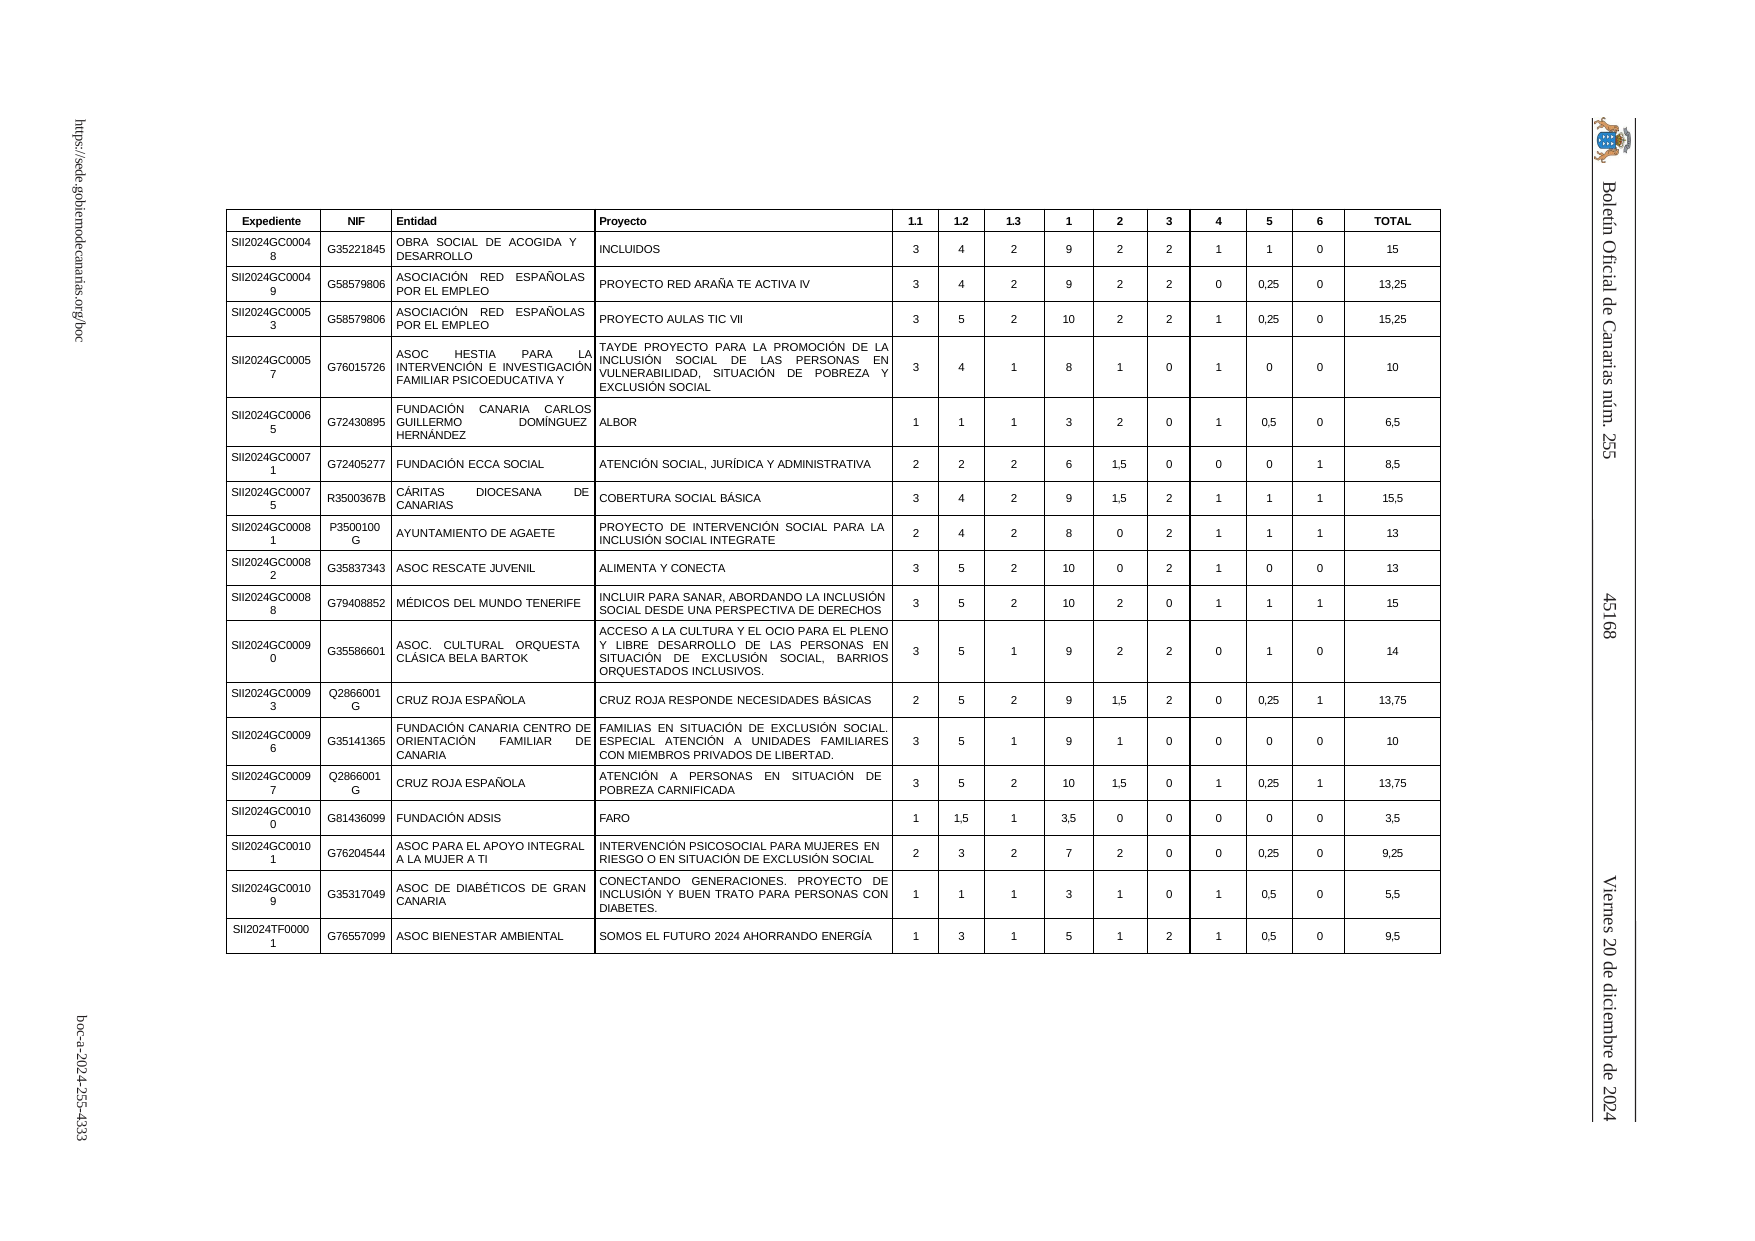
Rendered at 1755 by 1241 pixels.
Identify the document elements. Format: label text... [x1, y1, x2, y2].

table_cell 0 [1247, 718, 1292, 765]
table_cell 2 [1094, 836, 1147, 870]
table_cell 2 [893, 683, 938, 717]
table_cell 2 [939, 447, 984, 481]
table_cell 1 [893, 871, 938, 918]
table_cell 13,25 [1345, 267, 1440, 301]
table_cell 1 [1191, 232, 1246, 266]
table_cell 3 [939, 919, 984, 953]
table_cell 3 [893, 586, 938, 620]
table_cell 9 [1045, 267, 1093, 301]
table_cell ASOC HESTIA PARA LA INTERVENCIÓN E INVESTIGACIÓN FAMILIAR PSICOEDUCATIVA Y [392, 337, 594, 397]
table_cell 2 [893, 836, 938, 870]
table_cell ALIMENTA Y CONECTA [596, 551, 892, 585]
table_cell 2 [1094, 232, 1147, 266]
table_cell 5 [939, 586, 984, 620]
table_cell 0 [1293, 337, 1344, 397]
table_cell 1 [1094, 871, 1147, 918]
table_cell PROYECTO AULAS TIC VII [596, 302, 892, 336]
table_cell 0 [1148, 871, 1189, 918]
table_cell 3,5 [1345, 801, 1440, 835]
table_cell SII2024GC0010 9 [227, 871, 320, 918]
table_cell G76557099 [321, 919, 391, 953]
table_cell SII2024GC0007 5 [227, 482, 320, 515]
table_cell 0 [1293, 302, 1344, 336]
table_cell 0 [1191, 718, 1246, 765]
table_cell 0 [1293, 718, 1344, 765]
table_cell 1 [1191, 871, 1246, 918]
table_cell 10 [1045, 586, 1093, 620]
table_cell SII2024GC0010 1 [227, 836, 320, 870]
table_cell SII2024GC0008 1 [227, 516, 320, 550]
table_cell G35837343 [321, 551, 391, 585]
table_cell 1 [985, 871, 1044, 918]
table_cell 2 [985, 482, 1044, 515]
table_cell 3 [893, 718, 938, 765]
table_cell 0 [1148, 766, 1189, 800]
table_cell 1,5 [1094, 766, 1147, 800]
table_cell INTERVENCIÓN PSICOSOCIAL PARA MUJERES EN RIESGO O EN SITUACIÓN DE EXCLUSIÓN SOCIAL [596, 836, 892, 870]
table_cell SII2024GC0004 8 [227, 232, 320, 266]
table_cell 5 [1045, 919, 1093, 953]
table_cell 1 [1191, 551, 1246, 585]
table_cell 5 [939, 551, 984, 585]
table_header Entidad [392, 210, 594, 231]
table_cell 1 [1191, 398, 1246, 446]
table_cell 0 [1191, 683, 1246, 717]
text Boletín Oficial de Canarias núm. 255 [1599, 181, 1621, 462]
table_cell 0,25 [1247, 766, 1292, 800]
table_cell 5,5 [1345, 871, 1440, 918]
text 45168 [1600, 593, 1621, 642]
table_cell 2 [1094, 398, 1147, 446]
table_cell 2 [1148, 621, 1189, 682]
table_cell 1 [1191, 337, 1246, 397]
table_cell 8 [1045, 337, 1093, 397]
table_cell 13 [1345, 516, 1440, 550]
table_cell 2 [1148, 267, 1189, 301]
table_cell 1 [985, 398, 1044, 446]
table_cell 13 [1345, 551, 1440, 585]
table_cell SOMOS EL FUTURO 2024 AHORRANDO ENERGÍA [596, 919, 892, 953]
table_cell CRUZ ROJA ESPAÑOLA [392, 683, 594, 717]
table_cell ASOCIACIÓN RED ESPAÑOLAS POR EL EMPLEO [392, 302, 594, 336]
table_header 4 [1191, 210, 1246, 231]
table_cell 0 [1094, 801, 1147, 835]
table_cell 15,25 [1345, 302, 1440, 336]
table_cell 0 [1293, 551, 1344, 585]
table_cell 6 [1045, 447, 1093, 481]
table_cell 1 [939, 398, 984, 446]
table_cell G76015726 [321, 337, 391, 397]
table_cell R3500367B [321, 482, 391, 515]
table_cell 2 [1094, 621, 1147, 682]
table_cell 1,5 [939, 801, 984, 835]
table_cell 1 [1191, 919, 1246, 953]
table_header TOTAL [1345, 210, 1440, 231]
table_cell 0 [1148, 337, 1189, 397]
table_cell G35586601 [321, 621, 391, 682]
table_cell 2 [985, 551, 1044, 585]
table_cell 0 [1293, 398, 1344, 446]
table_cell 1 [1191, 482, 1246, 515]
table_cell 2 [985, 586, 1044, 620]
table_cell 1 [1247, 482, 1292, 515]
table_cell 3 [893, 766, 938, 800]
table_cell FAMILIAS EN SITUACIÓN DE EXCLUSIÓN SOCIAL. ESPECIAL ATENCIÓN A UNIDADES FAMILIARES CON MIEMBROS PRIVADOS DE LIBERTAD. [596, 718, 892, 765]
table_cell 5 [939, 302, 984, 336]
table_header NIF [321, 210, 391, 231]
table_cell 0 [1191, 267, 1246, 301]
table_cell 1 [1293, 586, 1344, 620]
table_cell 2 [1148, 551, 1189, 585]
table_cell SII2024GC0009 7 [227, 766, 320, 800]
table_cell 0,5 [1247, 871, 1292, 918]
table_cell 8 [1045, 516, 1093, 550]
table_cell 1 [893, 801, 938, 835]
table_cell ATENCIÓN A PERSONAS EN SITUACIÓN DE POBREZA CARNIFICADA [596, 766, 892, 800]
table_cell 0 [1247, 801, 1292, 835]
table_cell 3 [893, 482, 938, 515]
table_cell 8,5 [1345, 447, 1440, 481]
table_cell AYUNTAMIENTO DE AGAETE [392, 516, 594, 550]
table_cell 0 [1247, 447, 1292, 481]
table_cell 2 [893, 516, 938, 550]
table_cell 0,5 [1247, 919, 1292, 953]
table_cell 9 [1045, 482, 1093, 515]
table_cell 2 [1094, 586, 1147, 620]
table_cell 1 [1247, 586, 1292, 620]
table_cell SII2024GC0009 6 [227, 718, 320, 765]
table_cell 1 [893, 398, 938, 446]
table_cell 3 [893, 302, 938, 336]
table_cell 2 [1148, 919, 1189, 953]
table_cell 0,25 [1247, 836, 1292, 870]
table_cell G72405277 [321, 447, 391, 481]
table_cell PROYECTO RED ARAÑA TE ACTIVA IV [596, 267, 892, 301]
table_cell G35221845 [321, 232, 391, 266]
table_cell 1 [1191, 302, 1246, 336]
table_cell 2 [985, 302, 1044, 336]
table_cell 0 [1247, 337, 1292, 397]
table_header 6 [1293, 210, 1344, 231]
table_cell SII2024GC0005 7 [227, 337, 320, 397]
table_cell SII2024GC0004 9 [227, 267, 320, 301]
table_header 1.3 [985, 210, 1044, 231]
table_cell CONECTANDO GENERACIONES. PROYECTO DE INCLUSIÓN Y BUEN TRATO PARA PERSONAS CON DIABETES. [596, 871, 892, 918]
table_cell 0,5 [1247, 398, 1292, 446]
table_cell G72430895 [321, 398, 391, 446]
table_cell 1 [1191, 766, 1246, 800]
table_header 2 [1094, 210, 1147, 231]
table_cell 0 [1191, 447, 1246, 481]
table_cell Q2866001 G [321, 766, 391, 800]
table_cell 10 [1045, 766, 1093, 800]
table_cell SII2024GC0008 2 [227, 551, 320, 585]
table_cell 0 [1293, 836, 1344, 870]
table_cell 2 [1094, 302, 1147, 336]
table_cell 2 [1148, 683, 1189, 717]
table_cell 4 [939, 267, 984, 301]
table_cell 5 [939, 766, 984, 800]
table_cell 3 [893, 267, 938, 301]
table_cell P3500100 G [321, 516, 391, 550]
table_cell 0 [1293, 232, 1344, 266]
table_cell ASOC BIENESTAR AMBIENTAL [392, 919, 594, 953]
table_cell 4 [939, 337, 984, 397]
table_header Expediente [227, 210, 320, 231]
table_cell CÁRITAS DIOCESANA DE CANARIAS [392, 482, 594, 515]
table_cell 1 [985, 718, 1044, 765]
table_cell 1 [1094, 718, 1147, 765]
table_cell 0 [1293, 871, 1344, 918]
table_cell G58579806 [321, 302, 391, 336]
table_cell 1,5 [1094, 683, 1147, 717]
table_cell 9 [1045, 718, 1093, 765]
table_cell 2 [893, 447, 938, 481]
table_cell G35141365 [321, 718, 391, 765]
table_header 1.1 [893, 210, 938, 231]
table_cell 15 [1345, 586, 1440, 620]
text Viernes 20 de diciembre de 2024 [1600, 875, 1621, 1124]
table_cell 3,5 [1045, 801, 1093, 835]
table_cell FUNDACIÓN CANARIA CARLOS GUILLERMO DOMÍNGUEZ HERNÁNDEZ [392, 398, 594, 446]
table_cell 0 [1247, 551, 1292, 585]
table_cell 1 [939, 871, 984, 918]
table_cell 2 [1148, 302, 1189, 336]
table_cell 5 [939, 683, 984, 717]
table_cell 6,5 [1345, 398, 1440, 446]
table_cell ATENCIÓN SOCIAL, JURÍDICA Y ADMINISTRATIVA [596, 447, 892, 481]
table_cell 0 [1148, 447, 1189, 481]
table_cell SII2024GC0006 5 [227, 398, 320, 446]
table_cell 0 [1191, 621, 1246, 682]
table_cell 0 [1293, 267, 1344, 301]
table_cell 2 [1148, 482, 1189, 515]
table_cell PROYECTO DE INTERVENCIÓN SOCIAL PARA LA INCLUSIÓN SOCIAL INTEGRATE [596, 516, 892, 550]
table_cell 0 [1191, 836, 1246, 870]
table_cell 1 [985, 919, 1044, 953]
table_cell G81436099 [321, 801, 391, 835]
table_cell 5 [939, 718, 984, 765]
table_cell INCLUIR PARA SANAR, ABORDANDO LA INCLUSIÓN SOCIAL DESDE UNA PERSPECTIVA DE DERECHOS [596, 586, 892, 620]
table_cell ASOC DE DIABÉTICOS DE GRAN CANARIA [392, 871, 594, 918]
table_cell 1 [985, 801, 1044, 835]
table_cell 2 [985, 683, 1044, 717]
table_cell OBRA SOCIAL DE ACOGIDA Y DESARROLLO [392, 232, 594, 266]
table_cell 5 [939, 621, 984, 682]
table_cell 0 [1293, 919, 1344, 953]
table_cell 1 [1191, 516, 1246, 550]
table_cell 0,25 [1247, 302, 1292, 336]
table_cell SII2024GC0007 1 [227, 447, 320, 481]
table_cell CRUZ ROJA ESPAÑOLA [392, 766, 594, 800]
table_cell 0,25 [1247, 683, 1292, 717]
table_cell 1 [1094, 337, 1147, 397]
table_cell 0 [1148, 718, 1189, 765]
table_cell 2 [1148, 516, 1189, 550]
table_cell 0 [1148, 398, 1189, 446]
table_header 1.2 [939, 210, 984, 231]
table_cell ALBOR [596, 398, 892, 446]
table_cell FUNDACIÓN ADSIS [392, 801, 594, 835]
table_cell 2 [1094, 267, 1147, 301]
table_cell ASOC RESCATE JUVENIL [392, 551, 594, 585]
table_cell 9 [1045, 621, 1093, 682]
table_cell 2 [1148, 232, 1189, 266]
table_cell 1 [1247, 516, 1292, 550]
table_cell FARO [596, 801, 892, 835]
table_cell SII2024GC0010 0 [227, 801, 320, 835]
table_cell 3 [1045, 871, 1093, 918]
table_cell 0 [1191, 801, 1246, 835]
table_cell 2 [985, 516, 1044, 550]
table_cell 10 [1045, 551, 1093, 585]
table_cell 1 [985, 621, 1044, 682]
table_cell 1 [893, 919, 938, 953]
table_cell 1,5 [1094, 447, 1147, 481]
table_cell 3 [893, 337, 938, 397]
table_cell SII2024GC0009 0 [227, 621, 320, 682]
table_cell FUNDACIÓN CANARIA CENTRO DE ORIENTACIÓN FAMILIAR DE CANARIA [392, 718, 594, 765]
table_cell 1 [1293, 447, 1344, 481]
table_cell 1 [1247, 232, 1292, 266]
table_cell 10 [1345, 337, 1440, 397]
table_cell 1 [985, 337, 1044, 397]
table_cell 13,75 [1345, 766, 1440, 800]
table_cell 1 [1094, 919, 1147, 953]
table_cell 9,5 [1345, 919, 1440, 953]
table_cell 0 [1094, 516, 1147, 550]
table_cell SII2024GC0009 3 [227, 683, 320, 717]
table_cell ASOCIACIÓN RED ESPAÑOLAS POR EL EMPLEO [392, 267, 594, 301]
table_cell 3 [893, 621, 938, 682]
table_cell 3 [939, 836, 984, 870]
table_cell 3 [893, 551, 938, 585]
table_cell Q2866001 G [321, 683, 391, 717]
table_cell 14 [1345, 621, 1440, 682]
table_cell 1 [1293, 516, 1344, 550]
table_cell ASOC. CULTURAL ORQUESTA CLÁSICA BELA BARTOK [392, 621, 594, 682]
table_header Proyecto [596, 210, 892, 231]
table_cell 2 [985, 267, 1044, 301]
table_cell 2 [985, 766, 1044, 800]
table_cell CRUZ ROJA RESPONDE NECESIDADES BÁSICAS [596, 683, 892, 717]
table_header 3 [1148, 210, 1189, 231]
table_cell 1 [1293, 766, 1344, 800]
table_cell 0 [1293, 621, 1344, 682]
table_cell 2 [985, 836, 1044, 870]
table_cell 0 [1148, 801, 1189, 835]
table_cell 7 [1045, 836, 1093, 870]
table_cell 1 [1293, 683, 1344, 717]
text boc-a-2024-255-4333 [74, 1016, 91, 1145]
table_cell 1 [1191, 586, 1246, 620]
table_cell 10 [1045, 302, 1093, 336]
table_cell G79408852 [321, 586, 391, 620]
table_cell 4 [939, 516, 984, 550]
table_cell 1 [1293, 482, 1344, 515]
table_cell G58579806 [321, 267, 391, 301]
table_cell INCLUIDOS [596, 232, 892, 266]
table_cell 3 [893, 232, 938, 266]
table_cell MÉDICOS DEL MUNDO TENERIFE [392, 586, 594, 620]
table_cell 15 [1345, 232, 1440, 266]
table_cell 4 [939, 482, 984, 515]
table_cell 15,5 [1345, 482, 1440, 515]
table_header 5 [1247, 210, 1292, 231]
table_cell 9 [1045, 232, 1093, 266]
table_cell 1,5 [1094, 482, 1147, 515]
table_cell 10 [1345, 718, 1440, 765]
table_cell 0 [1148, 586, 1189, 620]
table_cell 2 [985, 447, 1044, 481]
table_cell 13,75 [1345, 683, 1440, 717]
table_cell FUNDACIÓN ECCA SOCIAL [392, 447, 594, 481]
table_cell 0 [1293, 801, 1344, 835]
table_cell SII2024GC0008 8 [227, 586, 320, 620]
table_header 1 [1045, 210, 1093, 231]
table_cell 2 [985, 232, 1044, 266]
table_cell 0 [1094, 551, 1147, 585]
table_cell ACCESO A LA CULTURA Y EL OCIO PARA EL PLENO Y LIBRE DESARROLLO DE LAS PERSONAS EN SITUACIÓN DE EXCLUSIÓN SOCIAL, BARRIOS ORQUESTADOS INCLUSIVOS. [596, 621, 892, 682]
table_cell 9,25 [1345, 836, 1440, 870]
table_cell ASOC PARA EL APOYO INTEGRAL A LA MUJER A TI [392, 836, 594, 870]
table_cell 9 [1045, 683, 1093, 717]
table_cell SII2024GC0005 3 [227, 302, 320, 336]
table_cell 0,25 [1247, 267, 1292, 301]
table_cell SII2024TF0000 1 [227, 919, 320, 953]
table_cell COBERTURA SOCIAL BÁSICA [596, 482, 892, 515]
table_cell 3 [1045, 398, 1093, 446]
table_cell 1 [1247, 621, 1292, 682]
table_cell 0 [1148, 836, 1189, 870]
text https://sede.gobiernodecanarias.org/boc [72, 119, 89, 352]
table_cell TAYDE PROYECTO PARA LA PROMOCIÓN DE LA INCLUSIÓN SOCIAL DE LAS PERSONAS EN VULNERABILIDAD, SITUACIÓN DE POBREZA Y EXCLUSIÓN SOCIAL [596, 337, 892, 397]
table_cell G76204544 [321, 836, 391, 870]
table_cell 4 [939, 232, 984, 266]
table_cell G35317049 [321, 871, 391, 918]
